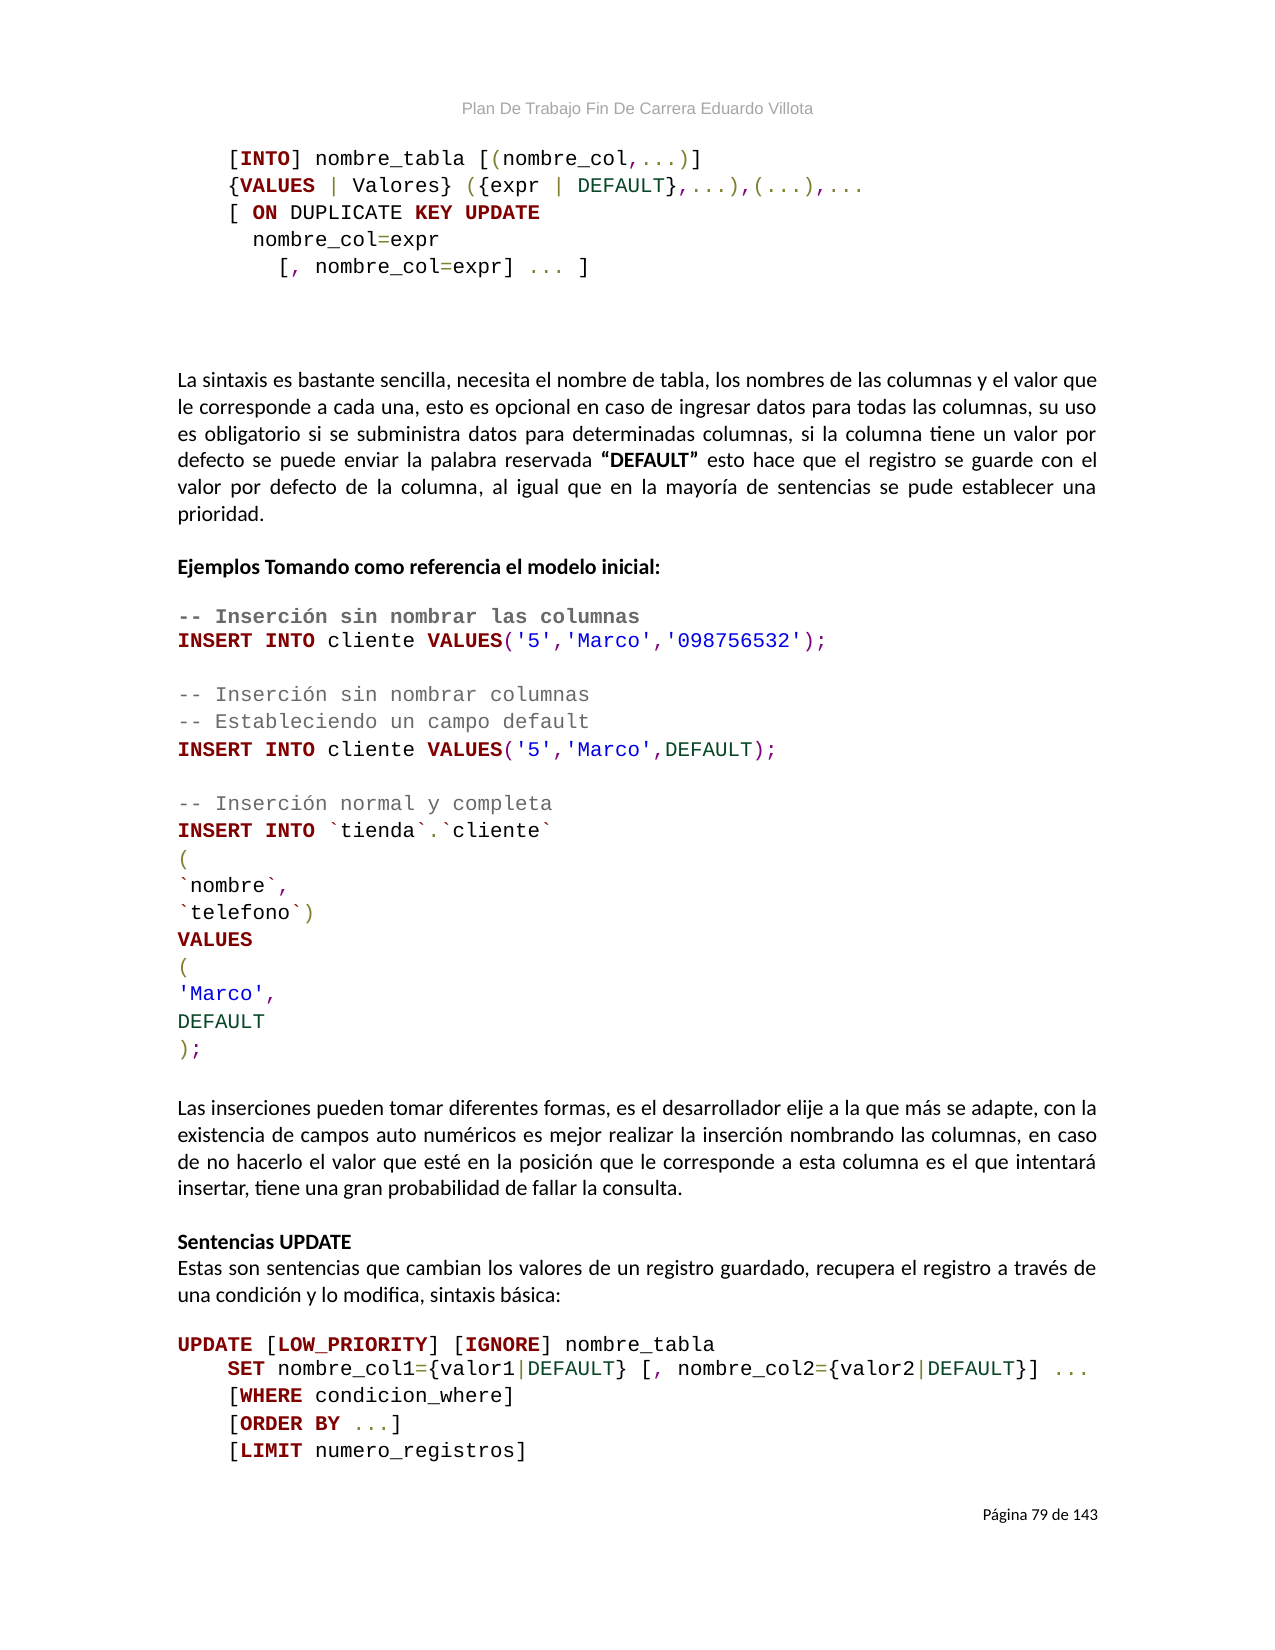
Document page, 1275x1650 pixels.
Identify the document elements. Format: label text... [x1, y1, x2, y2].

text {VALUES | Valores} ({expr | DEFAULT},...),(...),... [177, 175, 1098, 198]
text SET nombre_col1={valor1|DEFAULT} [, nombre_col2={valor2|DEFAULT}] ... [177, 1358, 1098, 1382]
text [ ON DUPLICATE KEY UPDATE [177, 202, 1098, 226]
text `telefono`) [177, 902, 1098, 926]
text nombre_col=expr [177, 229, 1098, 253]
text -- Inserción normal y completa [177, 793, 1098, 817]
text [INTO] nombre_tabla [(nombre_col,...)] [177, 148, 1098, 171]
text [LIMIT numero_registros] [177, 1440, 1098, 1463]
text DEFAULT [177, 1011, 1098, 1034]
text INSERT INTO cliente VALUES('5','Marco','098756532'); [177, 630, 1098, 654]
text UPDATE [LOW_PRIORITY] [IGNORE] nombre_tabla [177, 1334, 1098, 1358]
text Sentencias UPDATE [177, 1228, 1098, 1254]
text Ejemplos Tomando como referencia el modelo inicial: [177, 553, 1098, 580]
text [, nombre_col=expr] ... ] [177, 256, 1098, 280]
text `nombre`, [177, 875, 1098, 898]
text [WHERE condicion_where] [177, 1385, 1098, 1409]
text -- Inserción sin nombrar las columnas [177, 606, 1098, 630]
text VALUES [177, 929, 1098, 953]
text ( [177, 847, 1098, 871]
text [ORDER BY ...] [177, 1412, 1098, 1436]
text INSERT INTO `tienda`.`cliente` [177, 820, 1098, 844]
text Estas son sentencias que cambian los valores de un registro guardado, recupera el registro a través de una condición y lo modifica, sintaxis básica: [177, 1254, 1098, 1308]
text 'Marco', [177, 983, 1098, 1007]
text ); [177, 1038, 1098, 1061]
text Las inserciones pueden tomar diferentes formas, es el desarrollador elije a la que más se adapte, con la existencia de campos auto numéricos es mejor realizar la inserción nombrando las columnas, en caso de no hacerlo el valor que esté en la posición que le corresponde a esta columna es el que intentará insertar, tiene una gran probabilidad de fallar la consulta. [177, 1094, 1098, 1201]
text -- Inserción sin nombrar columnas [177, 684, 1098, 708]
text La sintaxis es bastante sencilla, necesita el nombre de tabla, los nombres de las columnas y el valor que le corresponde a cada una, esto es opcional en caso de ingresar datos para todas las columnas, su uso es obligatorio si se subministra datos para determinadas columnas, si la columna tiene un valor por defecto se puede enviar la palabra reservada “DEFAULT” esto hace que el registro se guarde con el valor por defecto de la columna, al igual que en la mayoría de sentencias se pude establecer una prioridad. [177, 366, 1098, 526]
text INSERT INTO cliente VALUES('5','Marco',DEFAULT); [177, 739, 1098, 762]
text ( [177, 956, 1098, 980]
text -- Estableciendo un campo default [177, 712, 1098, 735]
